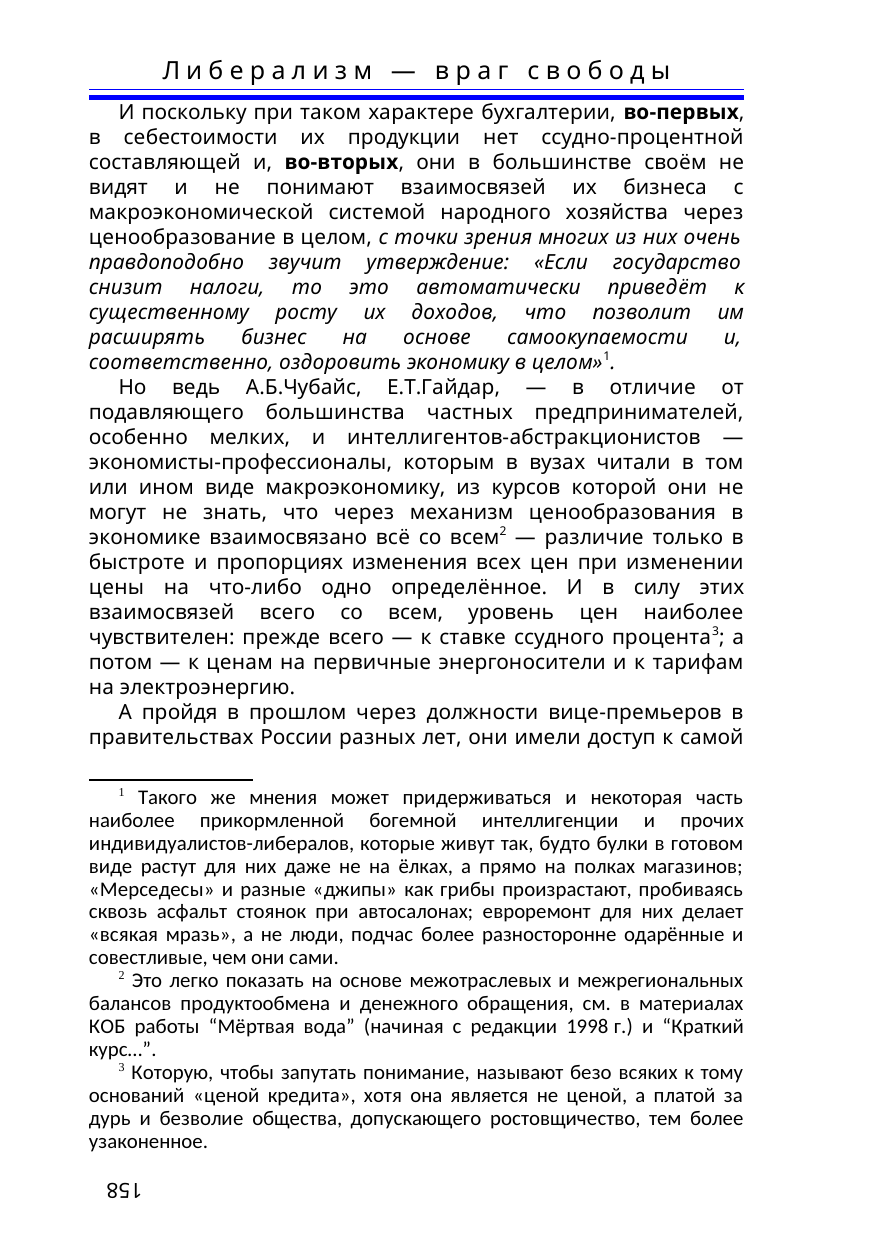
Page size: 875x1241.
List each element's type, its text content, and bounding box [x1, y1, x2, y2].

text И поскольку при таком характере бухгалтерии, во-первых, в себестоимости их продукции нет ссудно-процентной составляющей и, во-вторых, они в большинстве своём не видят и не понимают взаимосвязей их бизнеса с макроэкономической системой народного хозяйства через ценообразование в целом, с точки зрения многих из них очень правдоподобно звучит утверждение: «Если государство снизит налоги, то это автоматически приведёт к существенному росту их доходов, что позволит им расширять бизнес на основе самоокупаемости и, соответственно, оздоровить экономику в целом». [89, 100, 744, 375]
text Которую, чтобы запутать понимание, называют безо всяких к тому оснований «ценой кредита», хотя она является не ценой, а платой за дурь и безволие общества, допускающего ростовщичество, тем более узаконенное. [89, 1061, 744, 1153]
text Такого же мнения может придерживаться и некоторая часть наиболее прикормленной богемной интеллигенции и прочих индивидуалистов-либералов, которые живут так, будто булки в готовом виде растут для них даже не на ёлках, а прямо на полках магазинов; «Мерседесы» и разные «джипы» как грибы произрастают, пробиваясь сквозь асфальт стоянок при автосалонах; евроремонт для них делает «всякая мразь», а не люди, подчас более разносторонне одарённые и совестливые, чем они сами. [89, 786, 744, 969]
text Но ведь А.Б.Чубайс, Е.Т.Гайдар, — в отличие от подавляющего большинства частных предпринимателей, особенно мелких, и интеллигентов-абстракционистов — экономисты-профессионалы, которым в вузах читали в том или ином виде макроэкономику, из курсов которой они не могут не знать, что через механизм ценообразования в экономике взаимосвязано всё со всем — различие только в быстроте и пропорциях изменения всех цен при изменении цены на что-либо одно определённое. И в силу этих взаимосвязей всего со всем, уровень цен наиболее чувствителен: прежде всего — к ставке ссудного процента; а потом — к ценам на первичные энергоносители и к тарифам на электроэнергию. [89, 375, 744, 700]
text А пройдя в прошлом через должности вице-премьеров в правительствах России разных лет, они имели доступ к самой [89, 700, 744, 750]
text Это легко показать на основе межотраслевых и межрегиональных балансов продуктообмена и денежного обращения, см. в материалах КОБ работы “Мёртвая вода” (начиная с редакции 1998 г.) и “Краткий курс…”. [89, 969, 744, 1061]
